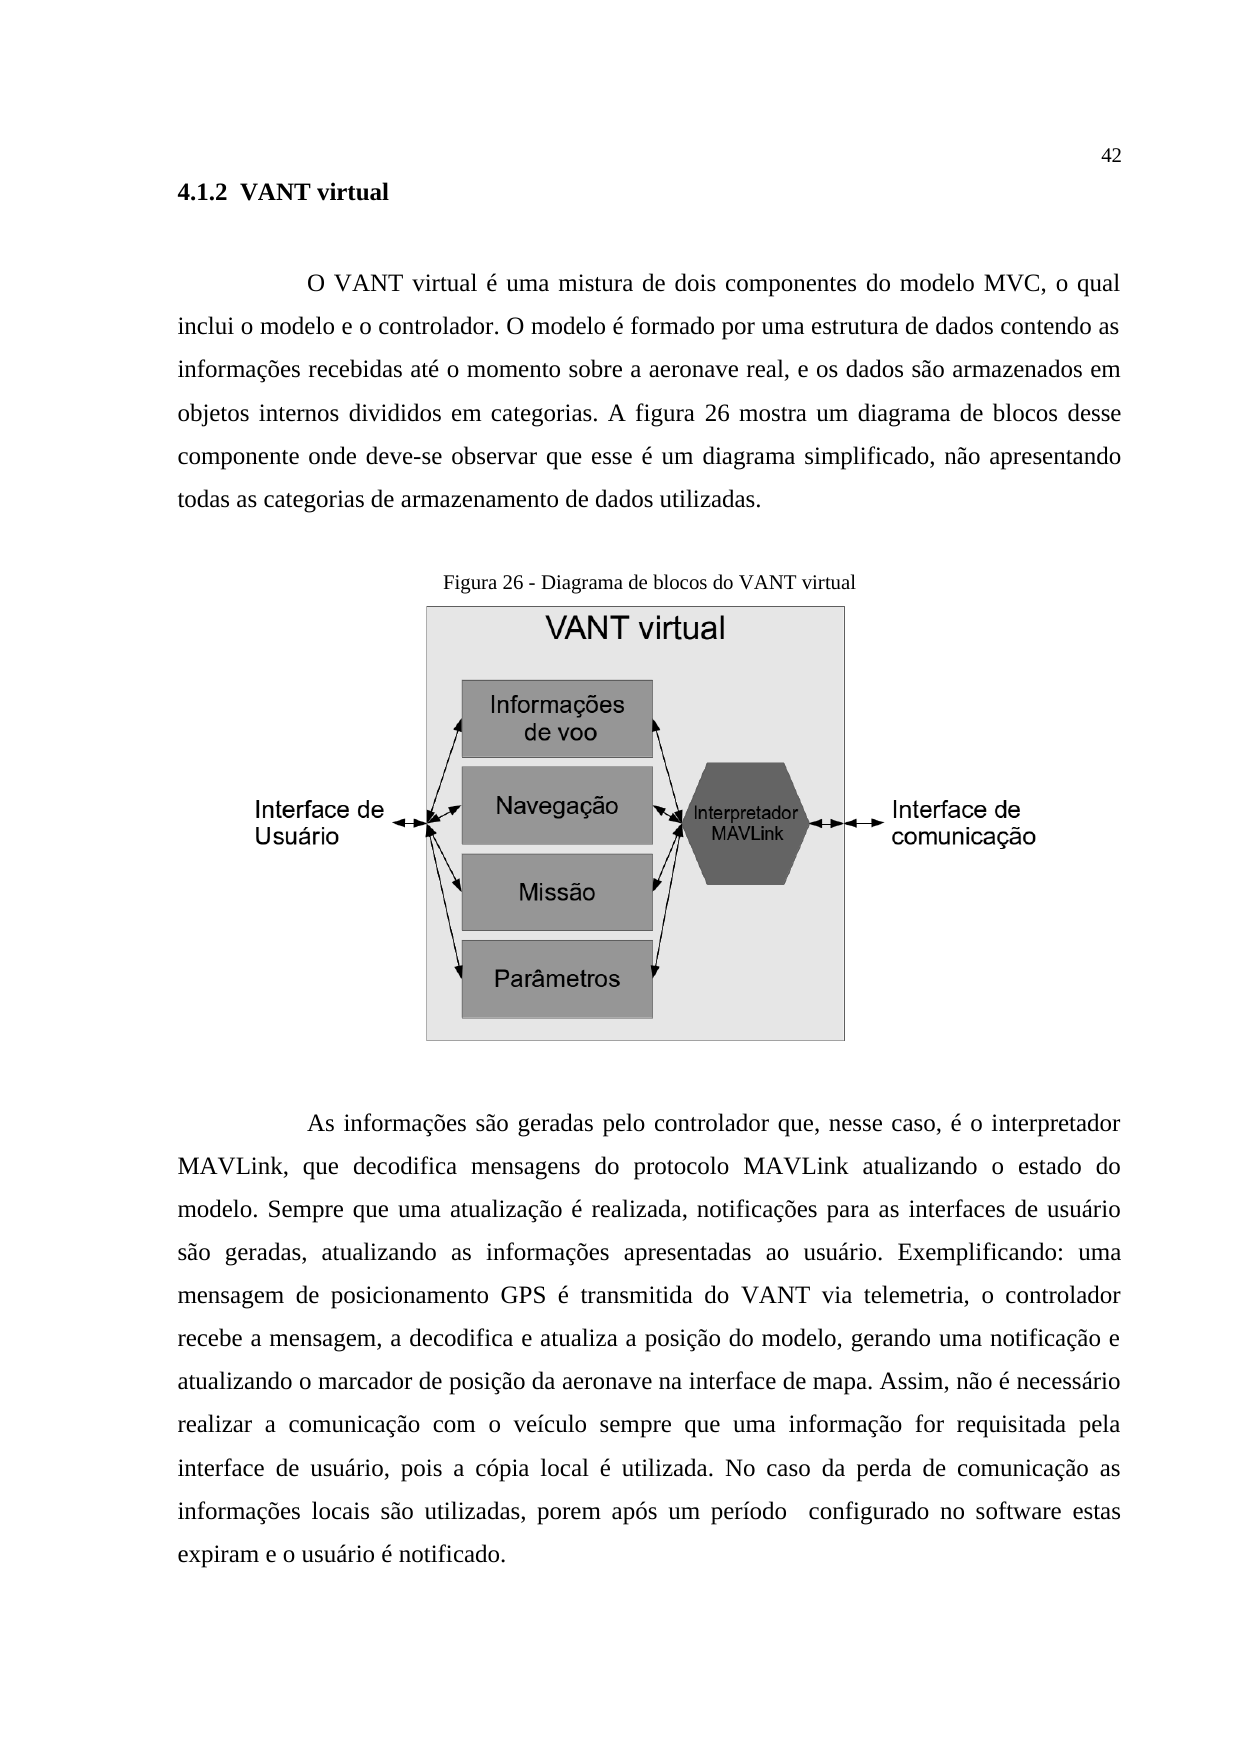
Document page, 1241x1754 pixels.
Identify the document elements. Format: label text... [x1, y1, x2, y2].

subtitle VANT virtual [177, 177, 1122, 206]
list Diagrama de blocos do VANT virtual [177, 570, 1122, 594]
text As informações são geradas pelo controlador que, nesse caso, é o interpretador MAVLink, que decodifica mensagens do protocolo MAVLink atualizando o estado do modelo. Sempre que uma atualização é realizada, notificações para as interfaces de usuário são geradas, atualizando as informações apresentadas ao usuário. Exemplificando: uma mensagem de posicionamento GPS é transmitida do VANT via telemetria, o controlador recebe a mensagem, a decodifica e atualiza a posição do modelo, gerando uma notificação e atualizando o marcador de posição da aeronave na interface de mapa. Assim, não é necessário realizar a comunicação com o veículo sempre que uma informação for requisitada pela interface de usuário, pois a cópia local é utilizada. No caso da perda de comunicação as informações locais são utilizadas, porem após um período configurado no software estas expiram e o usuário é notificado. [177, 1108, 1122, 1568]
text O VANT virtual é uma mistura de dois componentes do modelo MVC, o qual inclui o modelo e o controlador. O modelo é formado por uma estrutura de dados contendo as informações recebidas até o momento sobre a aeronave real, e os dados são armazenados em objetos internos divididos em categorias. A figura 26 mostra um diagrama de blocos desse componente onde deve-se observar que esse é um diagrama simplificado, não apresentando todas as categorias de armazenamento de dados utilizadas. [177, 268, 1122, 513]
